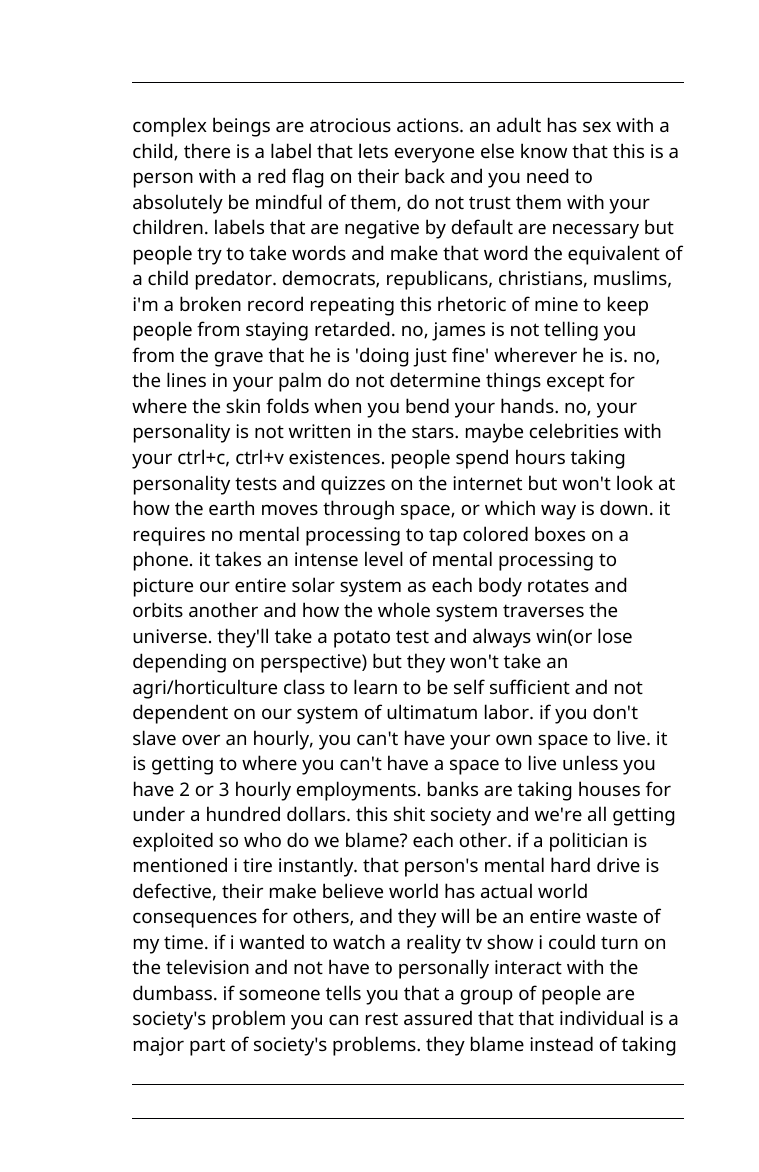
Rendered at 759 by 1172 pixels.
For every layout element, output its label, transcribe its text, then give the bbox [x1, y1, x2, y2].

text complex beings are atrocious actions. an adult has sex with a child, there is a label that lets everyone else know that this is a person with a red flag on their back and you need to absolutely be mindful of them, do not trust them with your children. labels that are negative by default are necessary but people try to take words and make that word the equivalent of a child predator. democrats, republicans, christians, muslims, i'm a broken record repeating this rhetoric of mine to keep people from staying retarded. no, james is not telling you from the grave that he is 'doing just fine' wherever he is. no, the lines in your palm do not determine things except for where the skin folds when you bend your hands. no, your personality is not written in the stars. maybe celebrities with your ctrl+c, ctrl+v existences. people spend hours taking personality tests and quizzes on the internet but won't look at how the earth moves through space, or which way is down. it requires no mental processing to tap colored boxes on a phone. it takes an intense level of mental processing to picture our entire solar system as each body rotates and orbits another and how the whole system traverses the universe. they'll take a potato test and always win(or lose depending on perspective) but they won't take an agri/horticulture class to learn to be self sufficient and not dependent on our system of ultimatum labor. if you don't slave over an hourly, you can't have your own space to live. it is getting to where you can't have a space to live unless you have 2 or 3 hourly employments. banks are taking houses for under a hundred dollars. this shit society and we're all getting exploited so who do we blame? each other. if a politician is mentioned i tire instantly. that person's mental hard drive is defective, their make believe world has actual world consequences for others, and they will be an entire waste of my time. if i wanted to watch a reality tv show i could turn on the television and not have to personally interact with the dumbass. if someone tells you that a group of people are society's problem you can rest assured that that individual is a major part of society's problems. they blame instead of taking [132, 112, 684, 1057]
